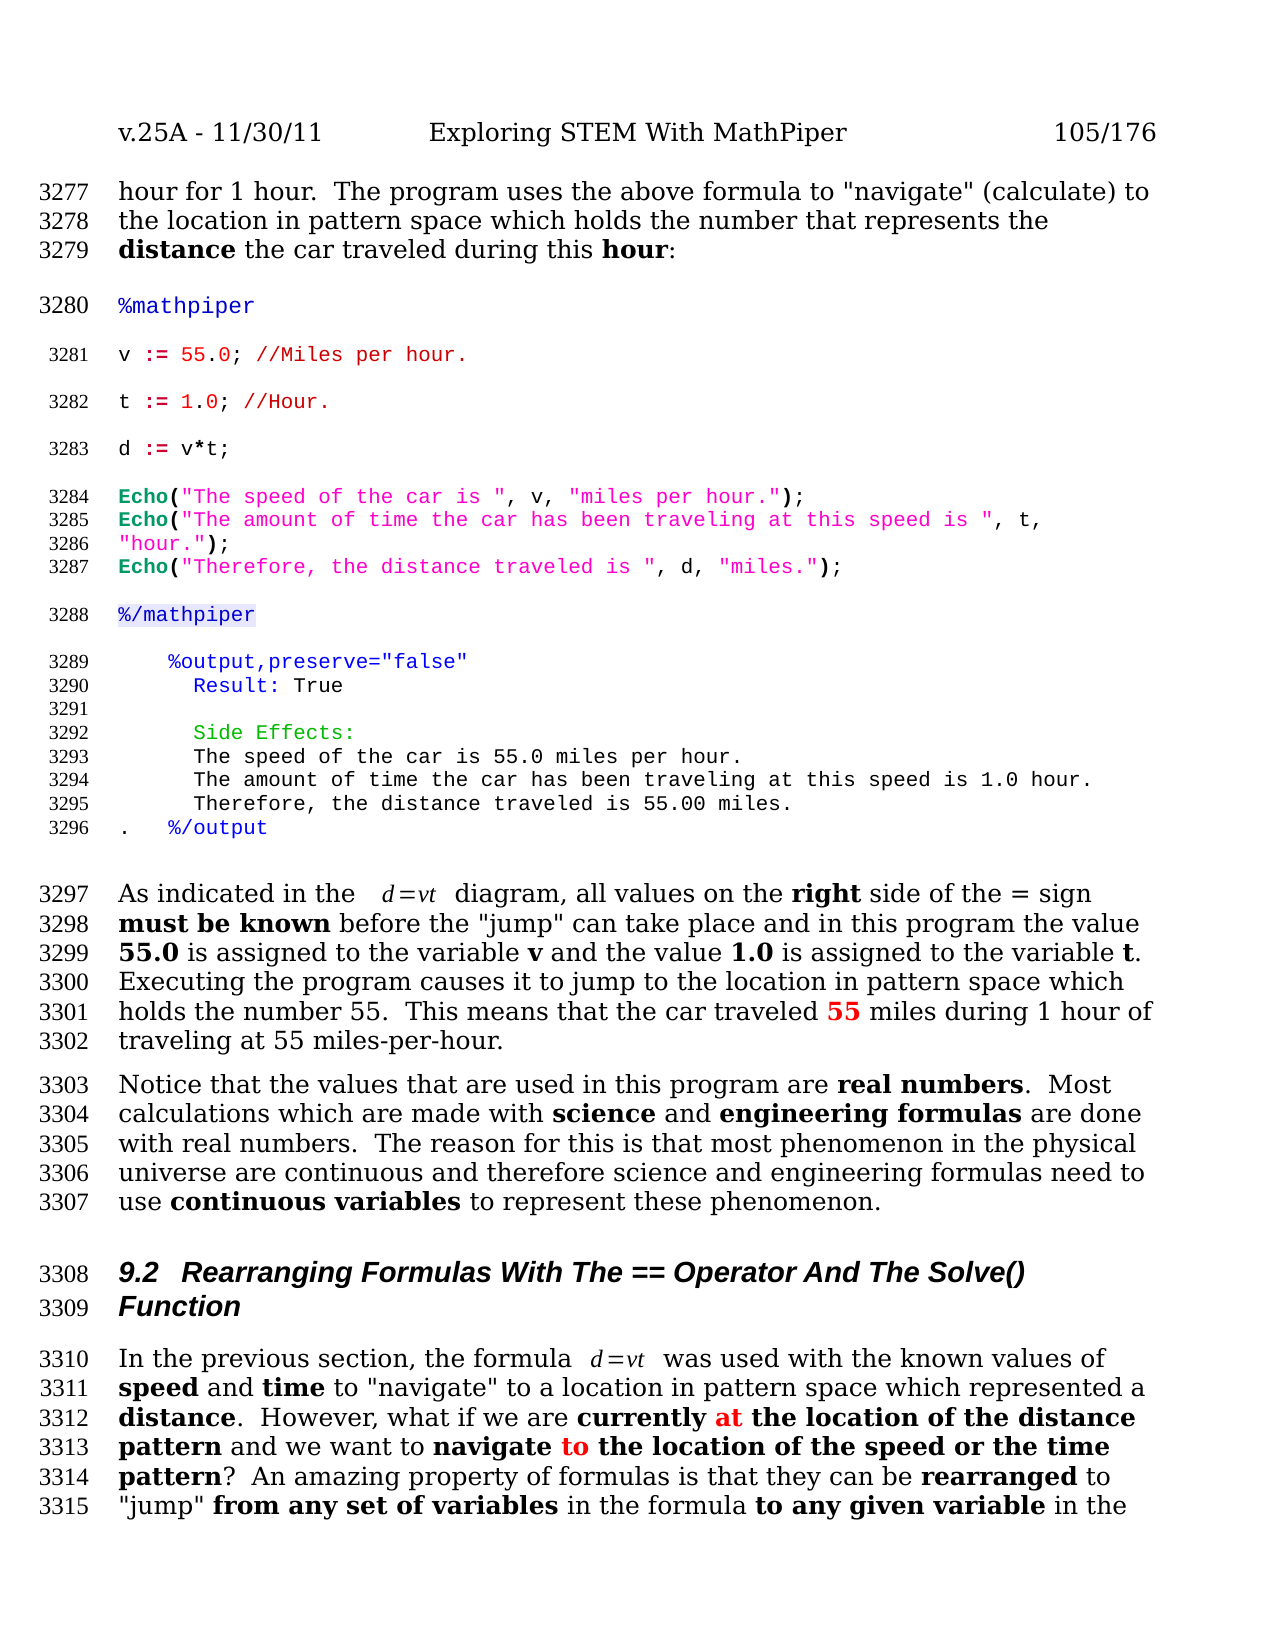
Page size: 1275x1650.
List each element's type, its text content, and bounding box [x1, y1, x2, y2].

text Notice that the values that are used in this program are real numbers. Most calculations which are made with science and engineering formulas are done with real numbers. The reason for this is that most phenomenon in the physical universe are continuous and therefore science and engineering formulas need to use continuous variables to represent these phenomenon. [118, 1070, 1157, 1216]
text Echo("The amount of time the car has been traveling at this speed is ", t, "hour."); [118, 509, 1157, 557]
text Result: True [118, 675, 1157, 698]
text . %/output [118, 817, 1157, 840]
text Echo("The speed of the car is ", v, "miles per hour."); [118, 486, 1157, 509]
text t := 1.0; //Hour. [118, 391, 1157, 415]
text The amount of time the car has been traveling at this speed is 1.0 hour. [118, 769, 1157, 793]
text Therefore, the distance traveled is 55.00 miles. [118, 793, 1157, 817]
subtitle Rearranging Formulas With The == Operator And The Solve() Function [118, 1256, 1157, 1323]
text As indicated in the diagram, all values on the right side of the = sign must be known before the "jump" can take place and in this program the value 55.0 is assigned to the variable v and the value 1.0 is assigned to the variable t. Executing the program causes it to jump to the location in pattern space which holds the number 55. This means that the car traveled 55 miles during 1 hour of traveling at 55 miles-per-hour. [118, 879, 1157, 1055]
text Echo("Therefore, the distance traveled is ", d, "miles."); [118, 557, 1157, 580]
text %mathpiper [118, 294, 1157, 320]
text In the previous section, the formulawas used with the known values of speed and time to "navigate" to a location in pattern space which represented a distance. However, what if we are currently at the location of the distance pattern and we want to navigate to the location of the speed or the time pattern? An amazing property of formulas is that they can be rearranged to "jump" from any set of variables in the formula to any given variable in the [118, 1343, 1157, 1520]
text v := 55.0; //Miles per hour. [118, 344, 1157, 367]
text %output,preserve="false" [118, 651, 1157, 675]
text Side Effects: [118, 722, 1157, 746]
text hour for 1 hour. The program uses the above formula to "navigate" (calculate) to the location in pattern space which holds the number that represents the distance the car traveled during this hour: [118, 177, 1157, 264]
text %/mathpiper [118, 604, 1157, 627]
text The speed of the car is 55.0 miles per hour. [118, 746, 1157, 769]
text d := v*t; [118, 438, 1157, 462]
